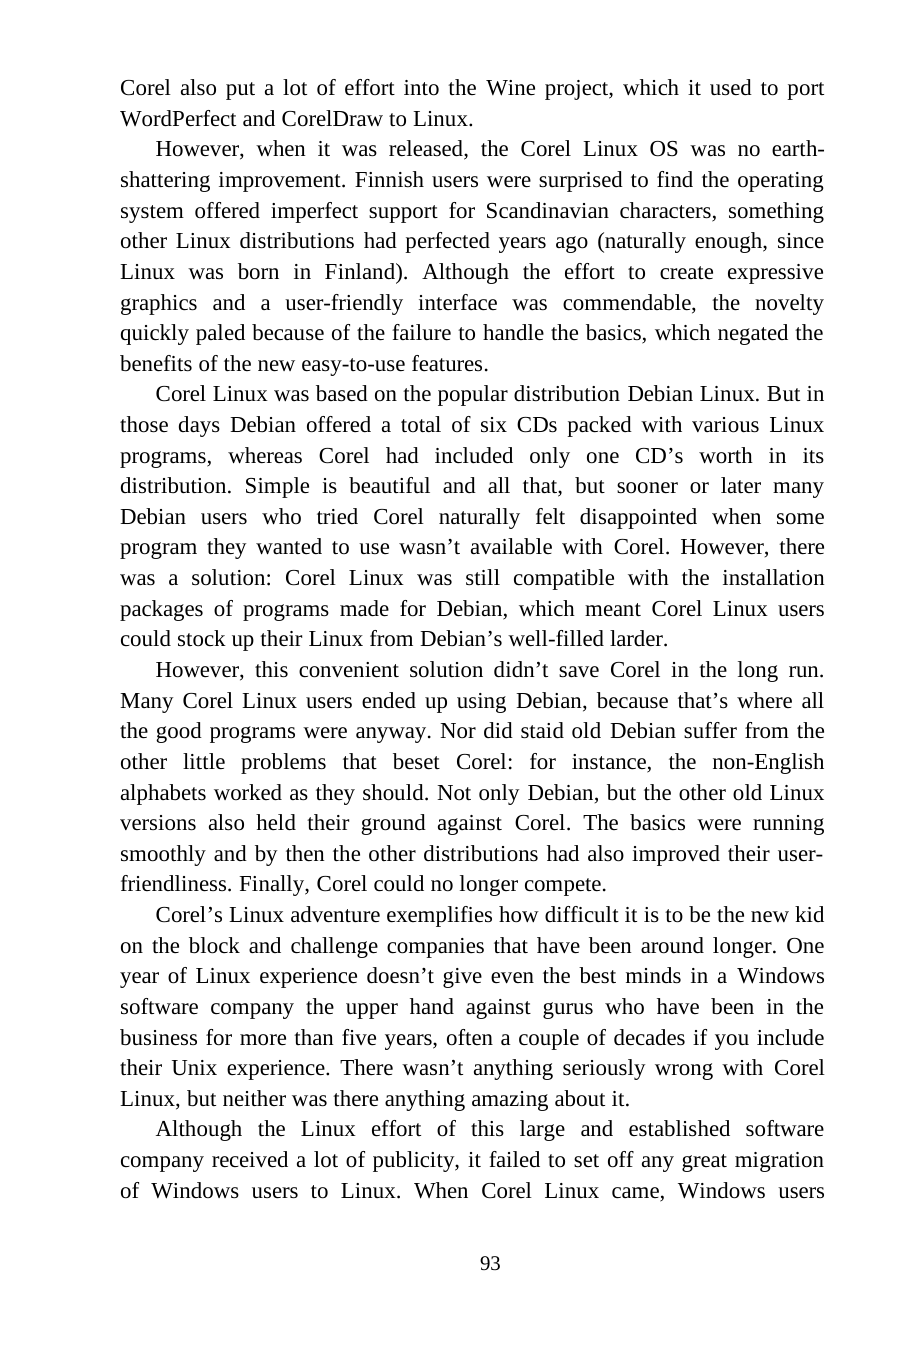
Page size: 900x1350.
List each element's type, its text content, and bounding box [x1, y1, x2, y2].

text However, when it was released, the Corel Linux OS was no earth-shattering improvement. Finnish users were surprised to find the operating system offered imperfect support for Scandinavian characters, something other Linux distributions had perfected years ago (naturally enough, since Linux was born in Finland). Although the effort to create expressive graphics and a user-friendly interface was commendable, the novelty quickly paled because of the failure to handle the basics, which negated the benefits of the new easy-to-use features. [120, 136, 825, 376]
text Corel’s Linux adventure exemplifies how difficult it is to be the new kid on the block and challenge companies that have been around longer. One year of Linux experience doesn’t give even the best minds in a Windows software company the upper hand against gurus who have been in the business for more than five years, often a couple of decades if you include their Unix experience. There wasn’t anything seriously wrong with Corel Linux, but neither was there anything amazing about it. [120, 902, 825, 1111]
text Corel Linux was based on the popular distribution Debian Linux. But in those days Debian offered a total of six CDs packed with various Linux programs, whereas Corel had included only one CD’s worth in its distribution. Simple is beautiful and all that, but sooner or later many Debian users who tried Corel naturally felt disappointed when some program they wanted to use wasn’t available with Corel. However, there was a solution: Corel Linux was still compatible with the installation packages of programs made for Debian, which meant Corel Linux users could stock up their Linux from Debian’s well-filled larder. [120, 381, 825, 652]
text However, this convenient solution didn’t save Corel in the long run. Many Corel Linux users ended up using Debian, because that’s where all the good programs were anyway. Nor did staid old Debian suffer from the other little problems that beset Corel: for instance, the non-English alphabets worked as they should. Not only Debian, but the other old Linux versions also held their ground against Corel. The basics were running smoothly and by then the other distributions had also improved their user-friendliness. Finally, Corel could no longer compete. [120, 657, 825, 897]
text Although the Linux effort of this large and established software company received a lot of publicity, it failed to set off any great migration of Windows users to Linux. When Corel Linux came, Windows users [120, 1116, 825, 1203]
text Corel also put a lot of effort into the Wine project, which it used to port WordPerfect and CorelDraw to Linux. [120, 75, 825, 131]
